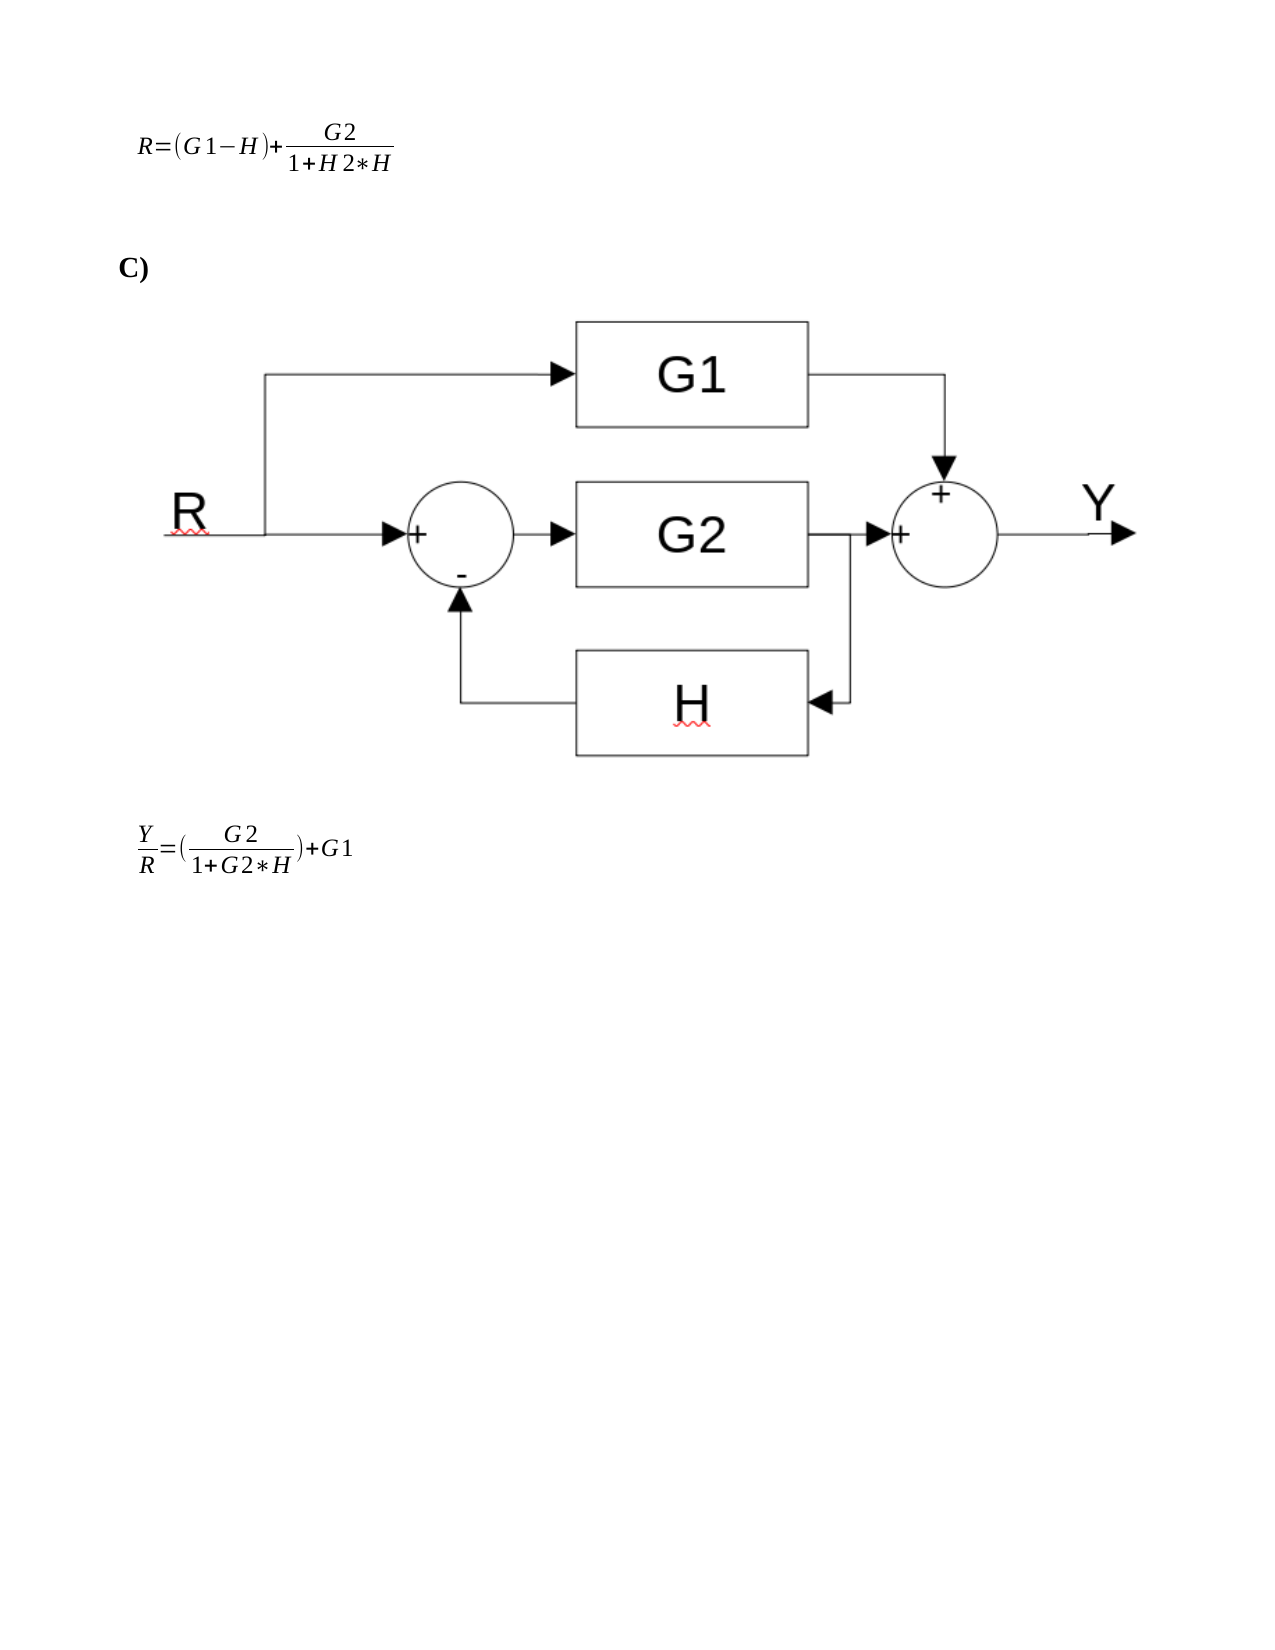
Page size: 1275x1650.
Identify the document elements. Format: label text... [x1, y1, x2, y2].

picture [119, 302, 1159, 777]
text C) [118, 250, 1157, 283]
